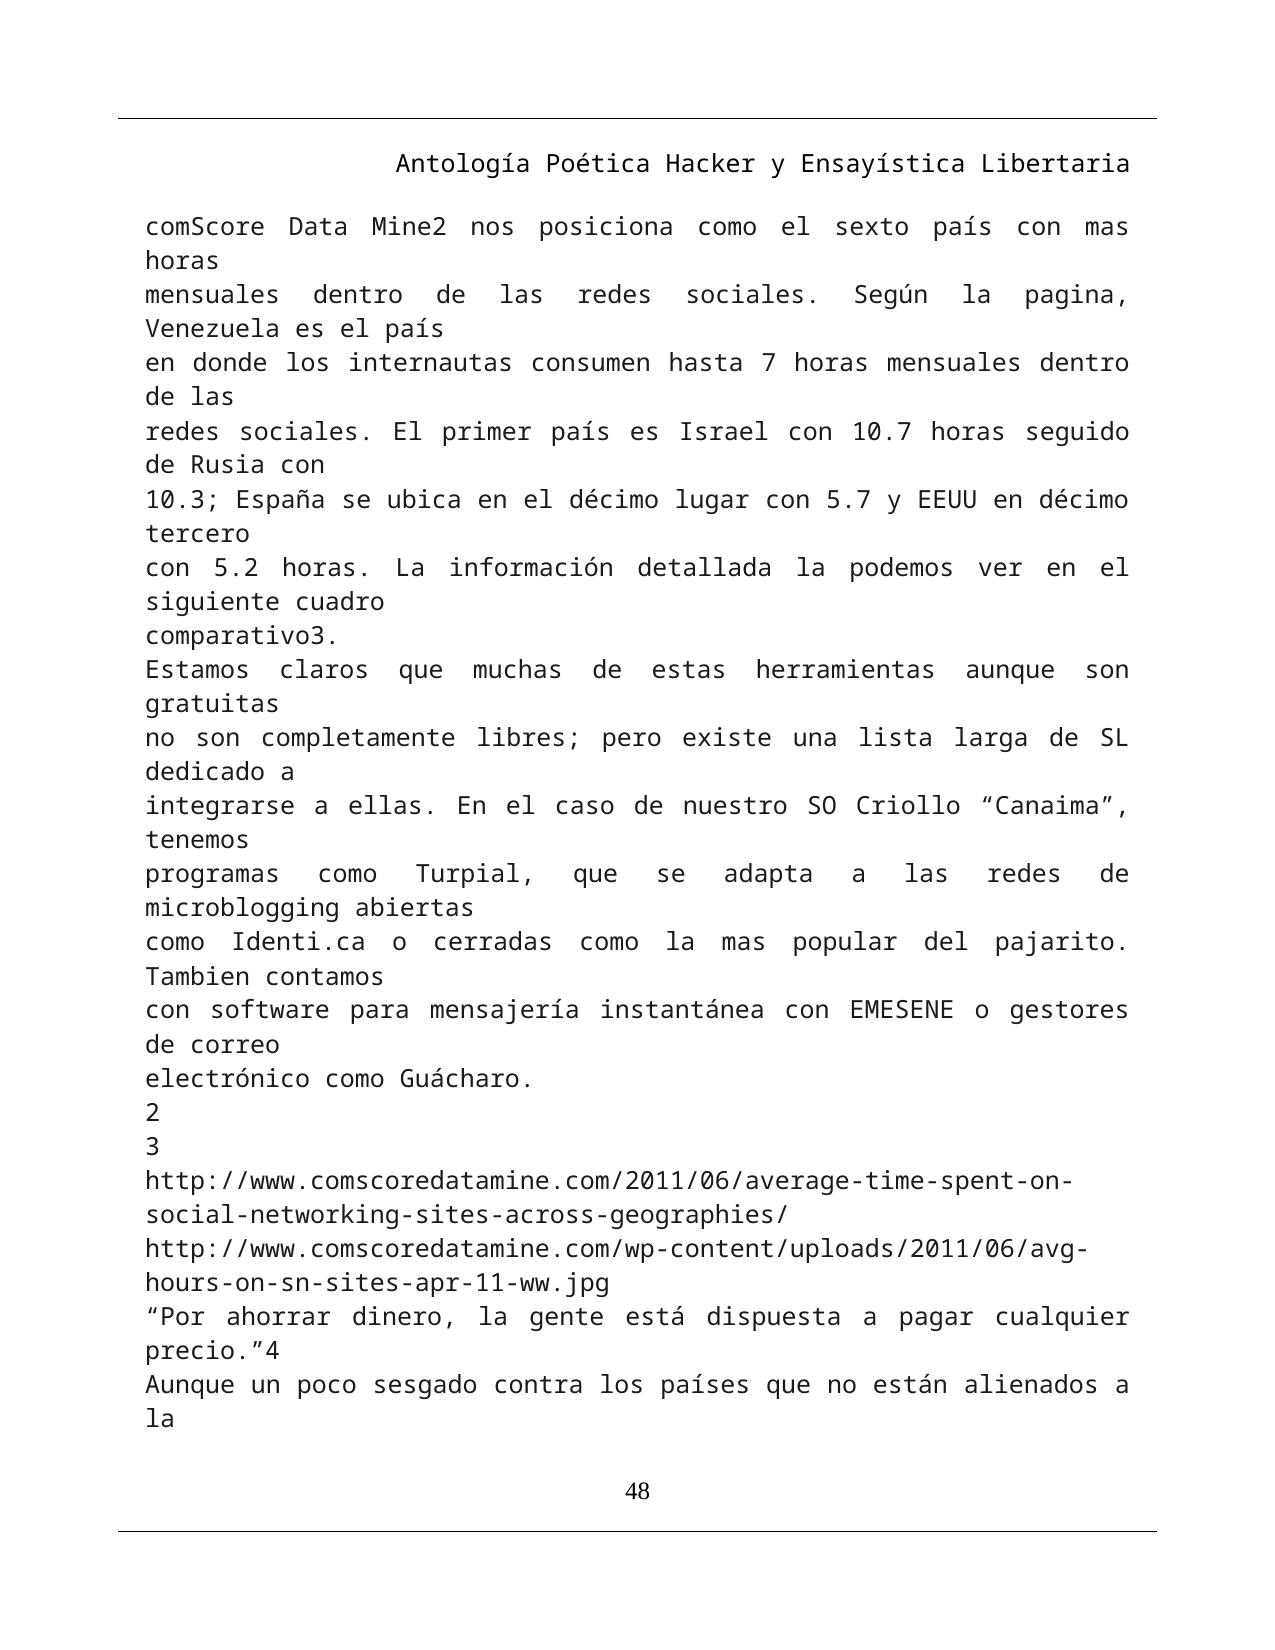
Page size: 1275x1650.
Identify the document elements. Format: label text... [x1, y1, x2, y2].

text en donde los internautas consumen hasta 7 horas mensuales dentro de las [145, 345, 1130, 413]
text “Por ahorrar dinero, la gente está dispuesta a pagar cualquier precio.”4 [145, 1299, 1130, 1367]
text integrarse a ellas. En el caso de nuestro SO Criollo “Canaima”, tenemos [145, 788, 1130, 856]
text Aunque un poco sesgado contra los países que no están alienados a la [145, 1367, 1130, 1435]
text con software para mensajería instantánea con EMESENE o gestores de correo [145, 992, 1130, 1060]
text http://www.comscoredatamine.com/2011/06/average-time-spent-on-social-networking-sites-across-geographies/ [145, 1162, 1130, 1231]
text con 5.2 horas. La información detallada la podemos ver en el siguiente cuadro [145, 549, 1130, 617]
text programas como Turpial, que se adapta a las redes de microblogging abiertas [145, 856, 1130, 924]
text electrónico como Guácharo. [145, 1060, 1130, 1094]
text http://www.comscoredatamine.com/wp-content/uploads/2011/06/avg-hours-on-sn-sites-apr-11-ww.jpg [145, 1231, 1130, 1299]
text redes sociales. El primer país es Israel con 10.7 horas seguido de Rusia con [145, 413, 1130, 481]
text 2 [145, 1094, 1130, 1128]
text comparativo3. [145, 617, 1130, 652]
text mensuales dentro de las redes sociales. Según la pagina, Venezuela es el país [145, 277, 1130, 345]
text 10.3; España se ubica en el décimo lugar con 5.7 y EEUU en décimo tercero [145, 481, 1130, 549]
text Estamos claros que muchas de estas herramientas aunque son gratuitas [145, 652, 1130, 720]
text 3 [145, 1128, 1130, 1162]
text no son completamente libres; pero existe una lista larga de SL dedicado a [145, 720, 1130, 788]
text como Identi.ca o cerradas como la mas popular del pajarito. Tambien contamos [145, 924, 1130, 992]
text comScore Data Mine2 nos posiciona como el sexto país con mas horas [145, 209, 1130, 277]
